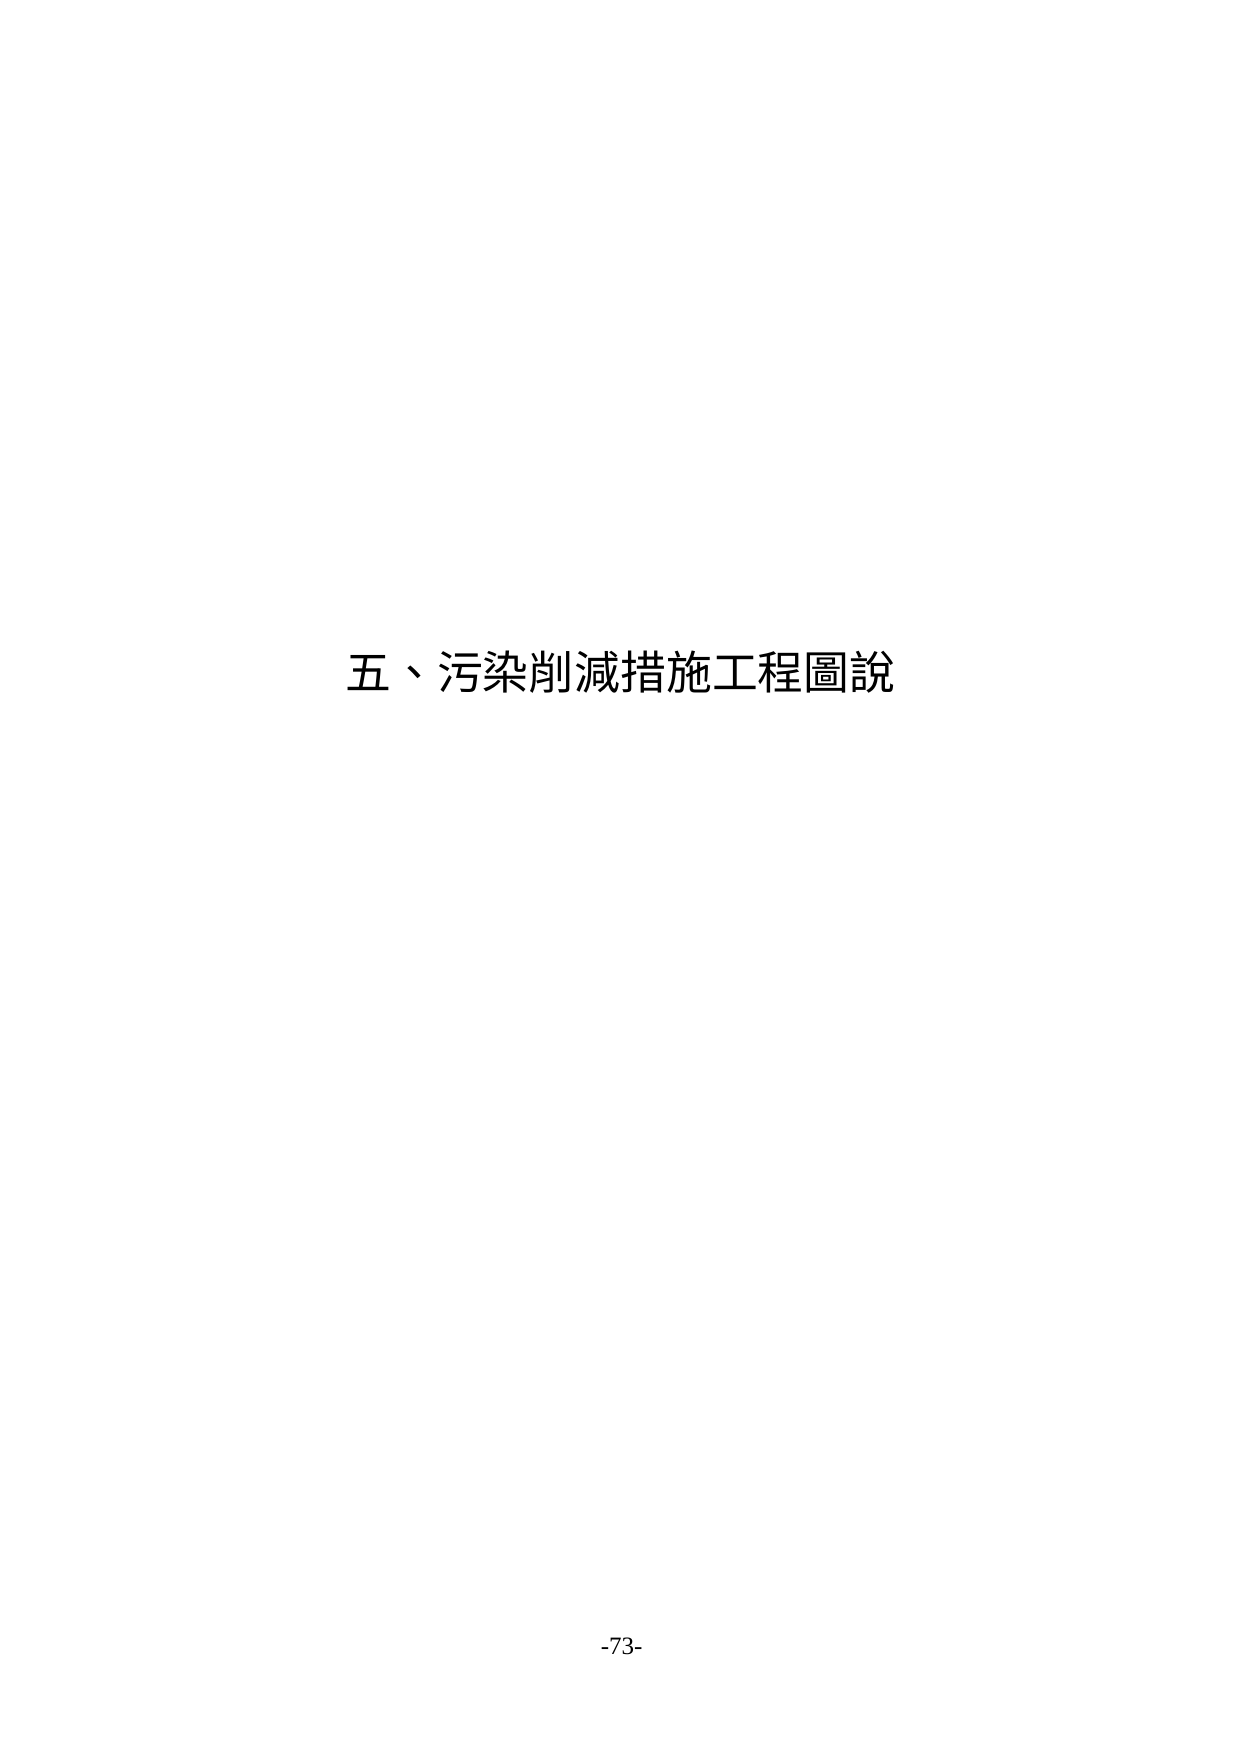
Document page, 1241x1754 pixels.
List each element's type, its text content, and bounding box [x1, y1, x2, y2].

subtitle 五、污染削減措施工程圖說 [150, 596, 1090, 721]
